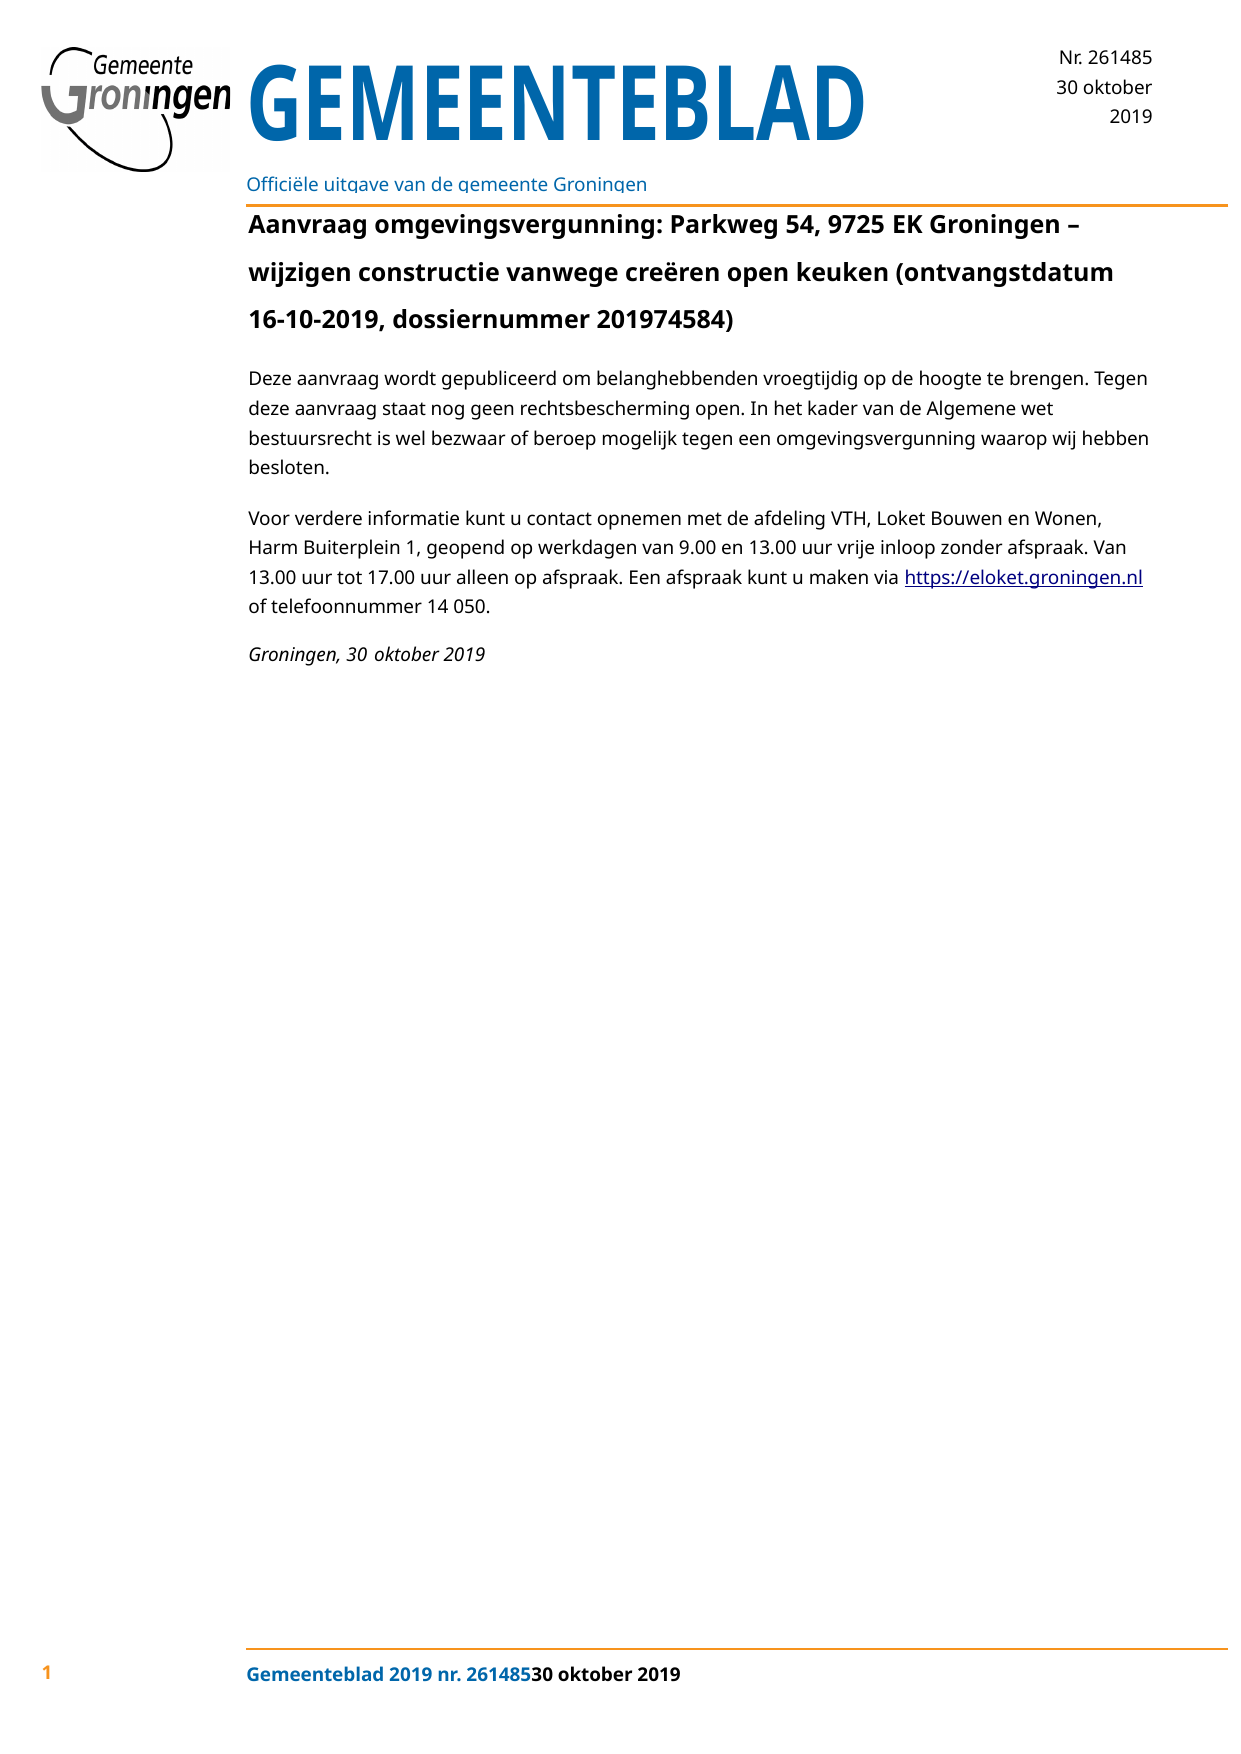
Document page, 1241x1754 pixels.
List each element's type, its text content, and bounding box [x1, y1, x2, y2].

text Groningen, 30 oktober 2019 [248, 641, 1152, 667]
text Aanvraag omgevingsvergunning: Parkweg 54, 9725 EK Groningen – wijzigen constructie vanwege creëren open keuken (ontvangstdatum 16-10-2019, dossiernummer 201974584) [248, 207, 1152, 336]
text Deze aanvraag wordt gepubliceerd om belanghebbenden vroegtijdig op de hoogte te brengen. Tegen deze aanvraag staat nog geen rechtsbescherming open. In het kader van de Algemene wet bestuursrecht is wel bezwaar of beroep mogelijk tegen een omgevingsvergunning waarop wij hebben besloten. [248, 366, 1152, 480]
text Voor verdere informatie kunt u contact opnemen met de afdeling VTH, Loket Bouwen en Wonen, Harm Buiterplein 1, geopend op werkdagen van 9.00 en 13.00 uur vrije inloop zonder afspraak. Van 13.00 uur tot 17.00 uur alleen op afspraak. Een afspraak kunt u maken via https://eloket.groningen.nl of telefoonnummer 14 050. [248, 505, 1152, 619]
picture [41, 47, 231, 172]
